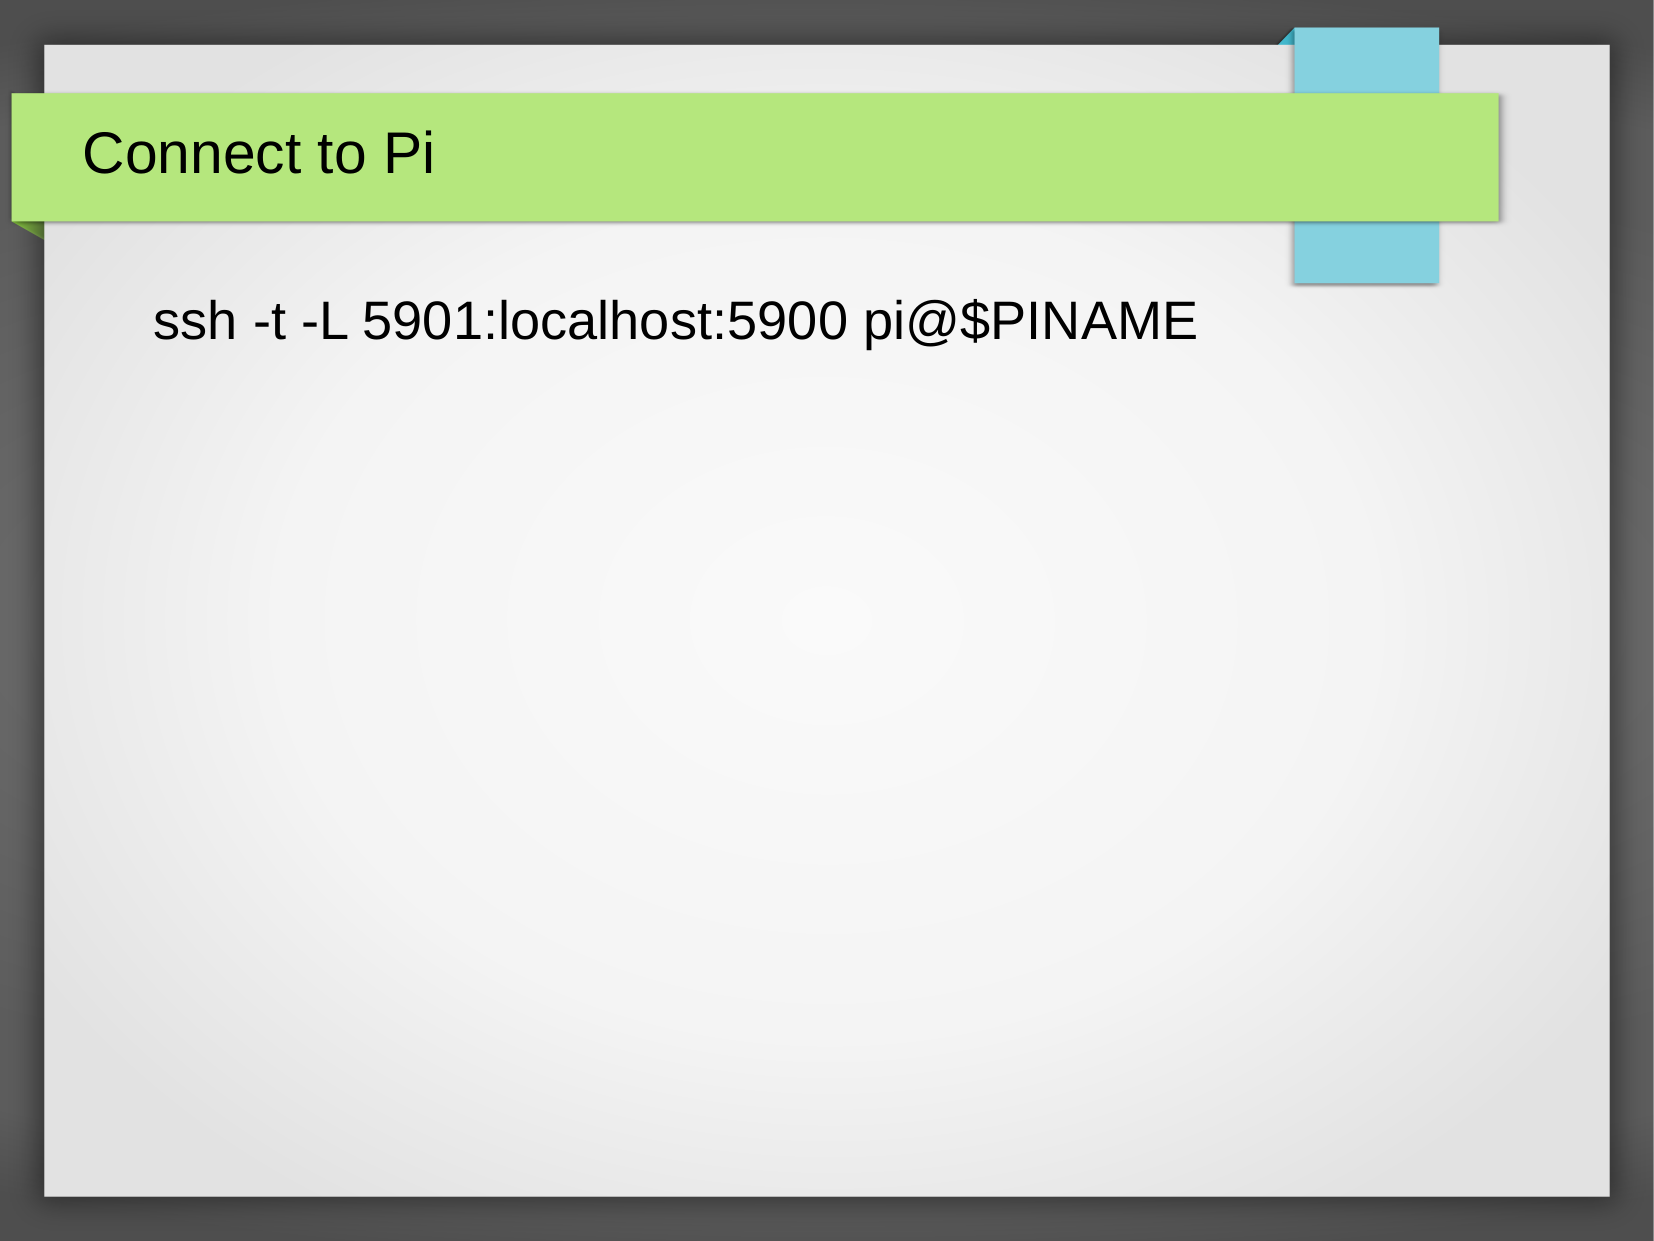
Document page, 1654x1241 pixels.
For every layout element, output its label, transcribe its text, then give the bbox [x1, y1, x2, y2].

list ssh -t -L 5901:localhost:5900 pi@$PINAME [82, 290, 1571, 1010]
title Connect to Pi [82, 94, 1264, 213]
picture [0, 0, 1654, 1241]
